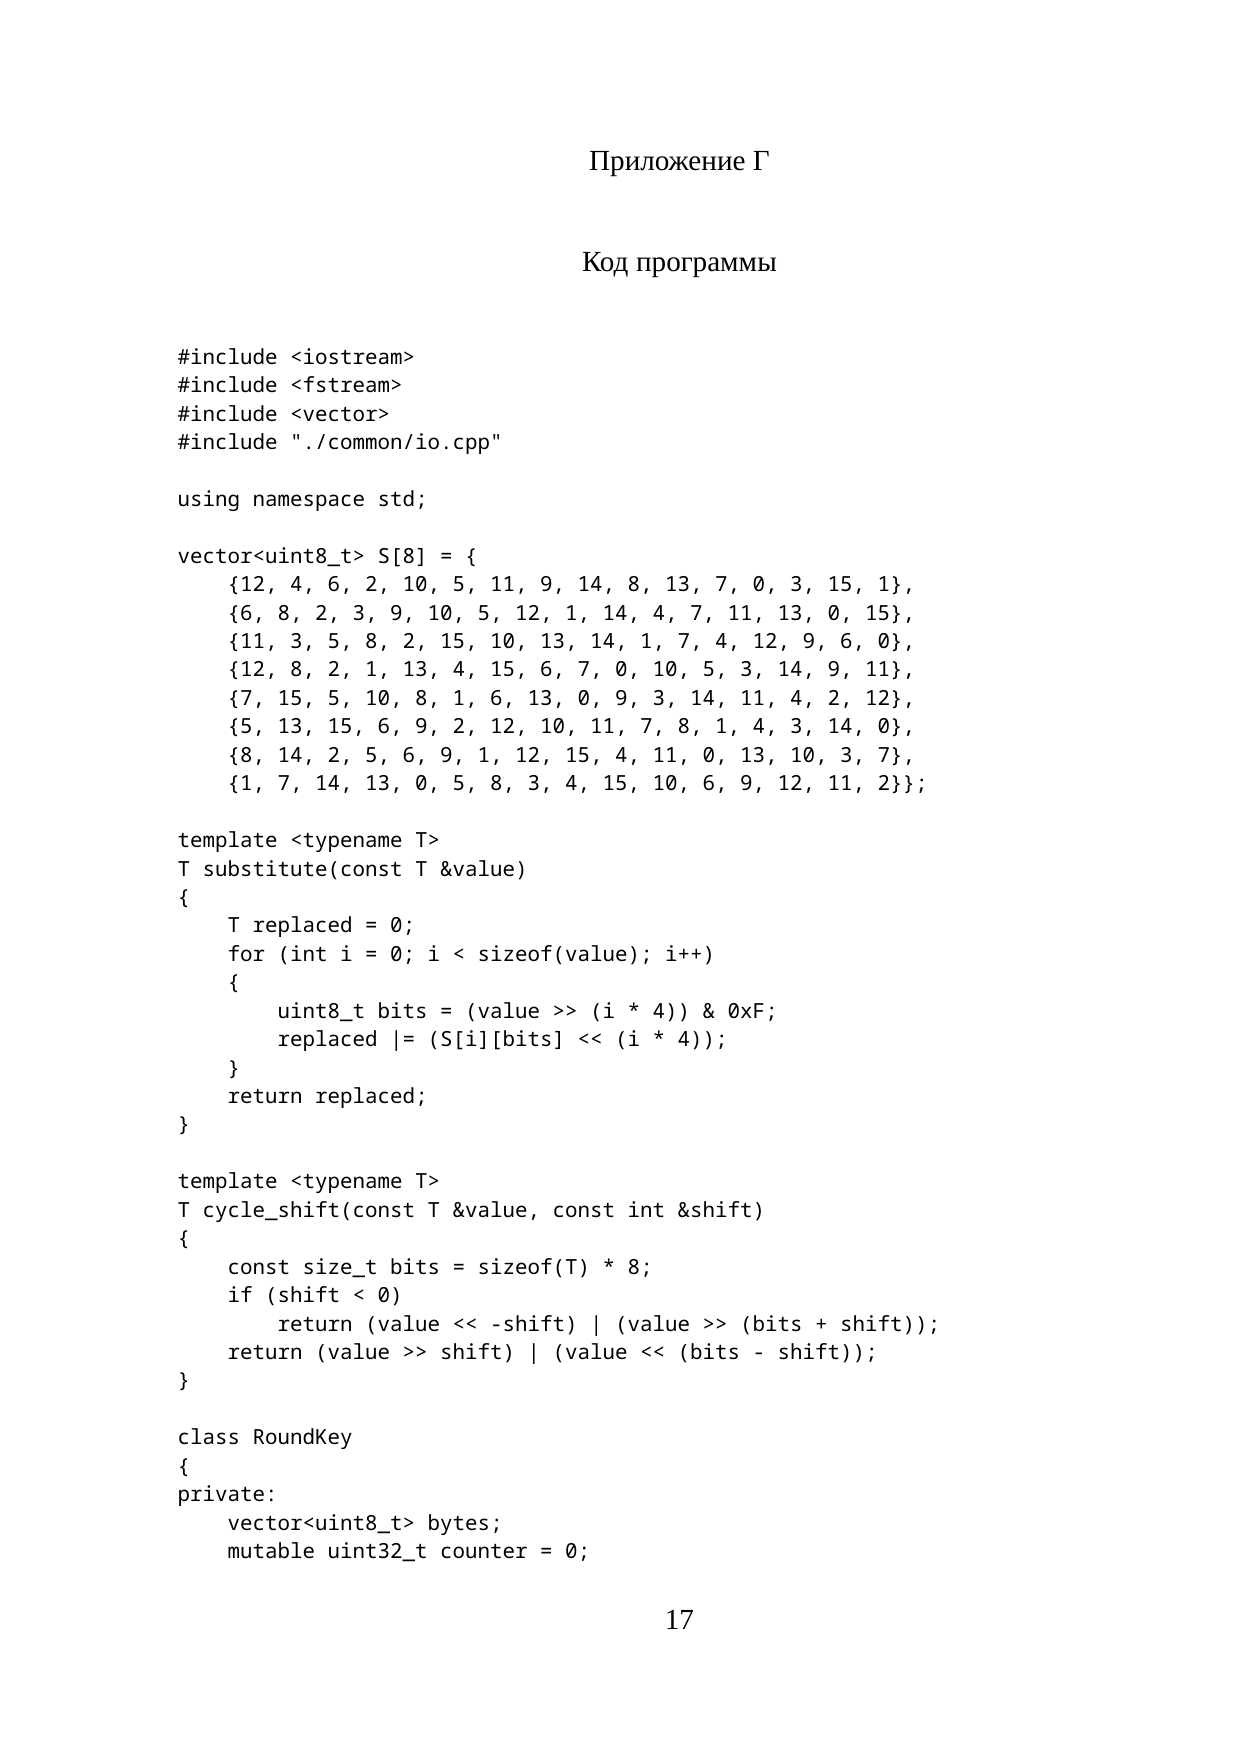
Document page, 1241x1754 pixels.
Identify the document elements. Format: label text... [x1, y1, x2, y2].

text const size_t bits = sizeof(T) * 8; [177, 1252, 1181, 1280]
text {12, 8, 2, 1, 13, 4, 15, 6, 7, 0, 10, 5, 3, 14, 9, 11}, [177, 654, 1181, 683]
text { [177, 967, 1181, 996]
text {1, 7, 14, 13, 0, 5, 8, 3, 4, 15, 10, 6, 9, 12, 11, 2}}; [177, 768, 1181, 797]
text vector<uint8_t> bytes; [177, 1508, 1181, 1536]
text #include <fstream> [177, 370, 1181, 399]
text {7, 15, 5, 10, 8, 1, 6, 13, 0, 9, 3, 14, 11, 4, 2, 12}, [177, 683, 1181, 711]
text class RoundKey [177, 1422, 1181, 1451]
text mutable uint32_t counter = 0; [177, 1536, 1181, 1564]
text } [177, 1053, 1181, 1081]
text { [177, 1451, 1181, 1479]
text {8, 14, 2, 5, 6, 9, 1, 12, 15, 4, 11, 0, 13, 10, 3, 7}, [177, 740, 1181, 768]
text return (value >> shift) | (value << (bits - shift)); [177, 1337, 1181, 1366]
text #include "./common/io.cpp" [177, 427, 1181, 456]
text replaced |= (S[i][bits] << (i * 4)); [177, 1024, 1181, 1053]
text {6, 8, 2, 3, 9, 10, 5, 12, 1, 14, 4, 7, 11, 13, 0, 15}, [177, 598, 1181, 626]
text {11, 3, 5, 8, 2, 15, 10, 13, 14, 1, 7, 4, 12, 9, 6, 0}, [177, 626, 1181, 654]
text } [177, 1109, 1181, 1138]
text using namespace std; [177, 484, 1181, 512]
text for (int i = 0; i < sizeof(value); i++) [177, 939, 1181, 967]
text { [177, 1223, 1181, 1252]
text T replaced = 0; [177, 911, 1181, 939]
text #include <iostream> [177, 342, 1181, 370]
text vector<uint8_t> S[8] = { [177, 541, 1181, 569]
text template <typename T> [177, 825, 1181, 854]
text private: [177, 1479, 1181, 1508]
text T cycle_shift(const T &value, const int &shift) [177, 1195, 1181, 1223]
text #include <vector> [177, 399, 1181, 427]
text T substitute(const T &value) [177, 854, 1181, 882]
text return (value << -shift) | (value >> (bits + shift)); [177, 1309, 1181, 1337]
text if (shift < 0) [177, 1280, 1181, 1309]
text Код программы [177, 244, 1181, 277]
subtitle Приложение Г [177, 143, 1181, 177]
text {5, 13, 15, 6, 9, 2, 12, 10, 11, 7, 8, 1, 4, 3, 14, 0}, [177, 711, 1181, 740]
text {12, 4, 6, 2, 10, 5, 11, 9, 14, 8, 13, 7, 0, 3, 15, 1}, [177, 569, 1181, 598]
text uint8_t bits = (value >> (i * 4)) & 0xF; [177, 996, 1181, 1024]
text { [177, 882, 1181, 911]
text } [177, 1366, 1181, 1394]
text template <typename T> [177, 1166, 1181, 1195]
text return replaced; [177, 1081, 1181, 1109]
